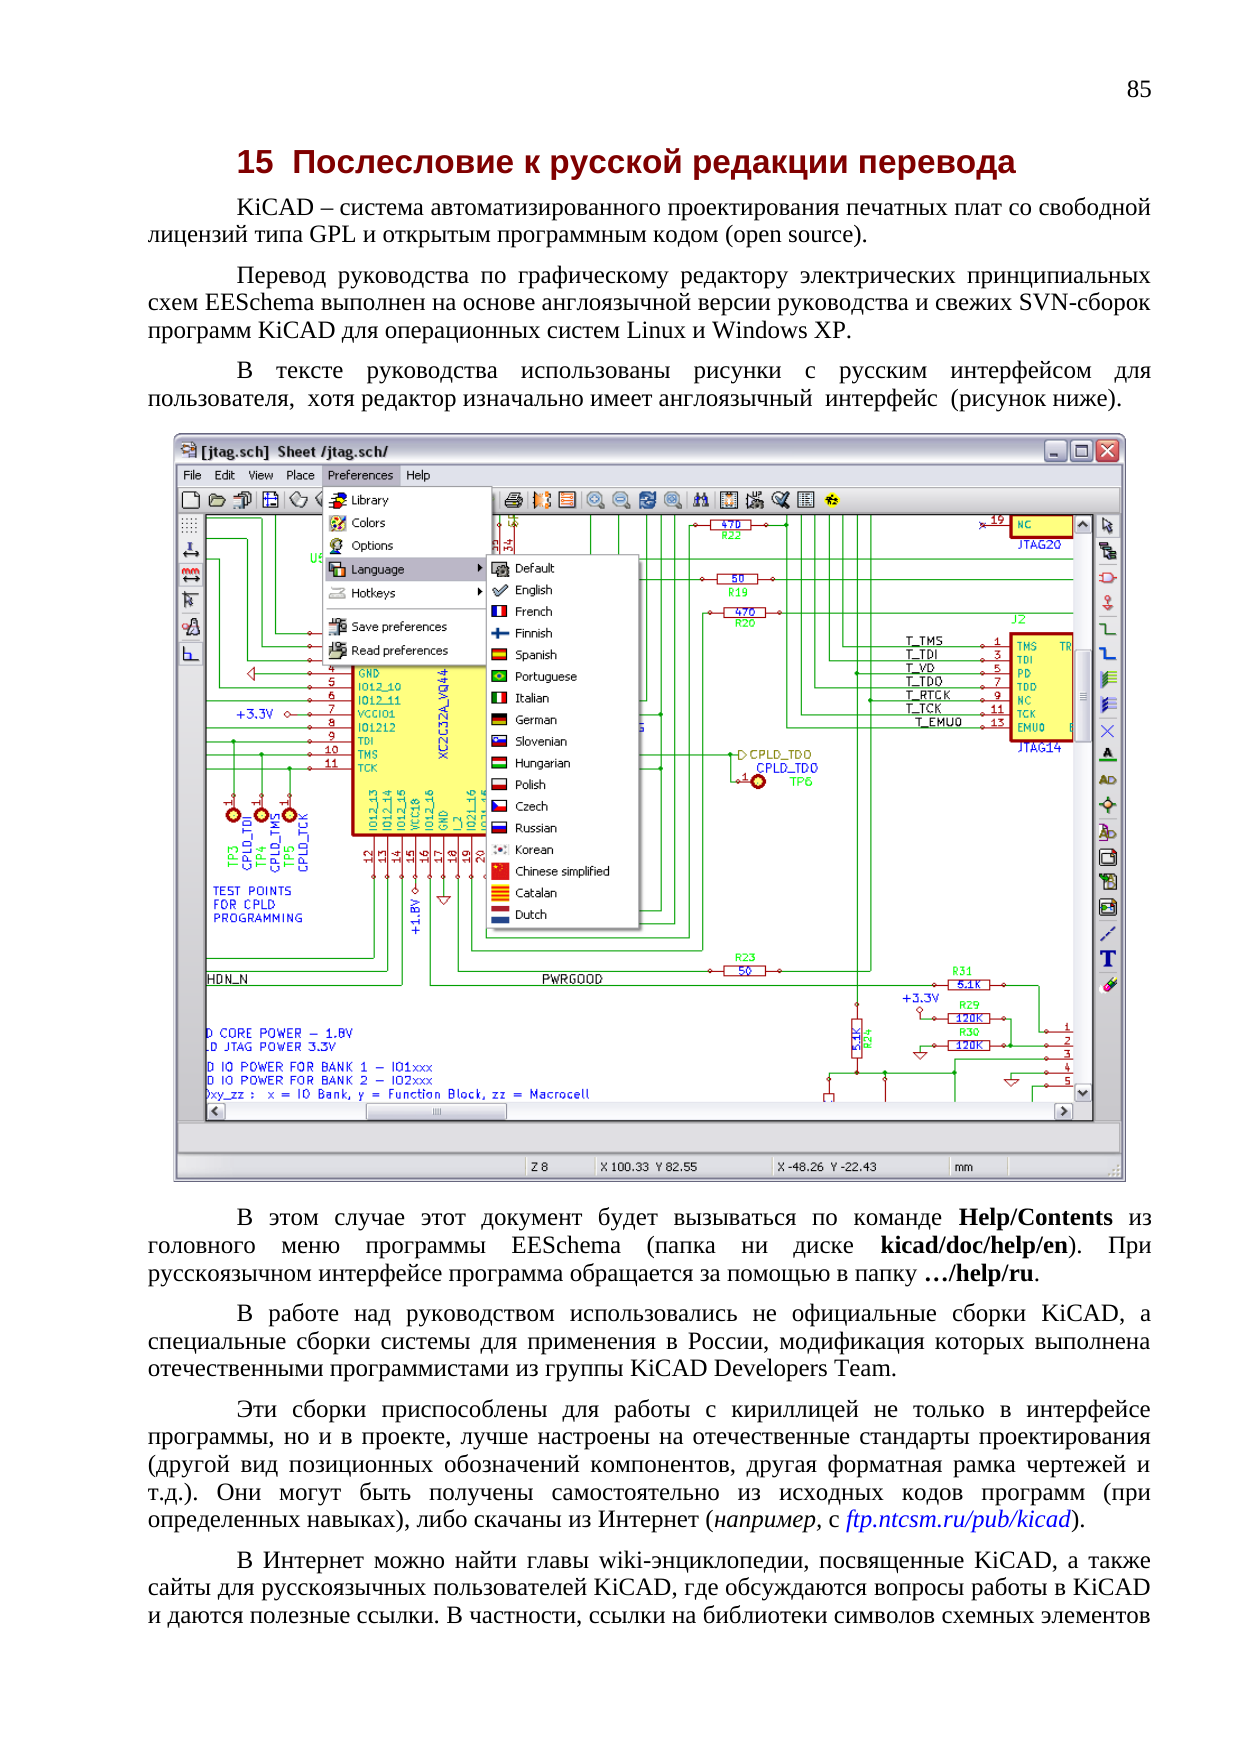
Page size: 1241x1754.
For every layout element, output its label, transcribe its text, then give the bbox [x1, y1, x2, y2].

text В Интернет можно найти главы wiki-энциклопедии, посвященные KiCAD, а также сайты для русскоязычных пользователей KiCAD, где обсуждаются вопросы работы в KiCAD и даются полезные ссылки. В частности, ссылки на библиотеки символов схемных элементов [148, 1546, 1152, 1629]
picture [173, 433, 1126, 1182]
text В работе над руководством использовались не официальные сборки KiCAD, а специальные сборки системы для применения в России, модификация которых выполнена отечественными программистами из группы KiCAD Developers Team. [148, 1299, 1152, 1382]
text Эти сборки приспособлены для работы с кириллицей не только в интерфейсе программы, но и в проекте, лучше настроены на отечественные стандарты проектирования (другой вид позиционных обозначений компонентов, другая форматная рамка чертежей и т.д.). Они могут быть получены самостоятельно из исходных кодов программ (при определенных навыках), либо скачаны из Интернет (например, с ftp.ntcsm.ru/pub/kicad). [148, 1395, 1152, 1533]
subtitle Послесловие к русской редакции перевода [148, 143, 1152, 180]
text В этом случае этот документ будет вызываться по команде Help/Contents из головного меню программы EESchema (папка ни диске kicad/doc/help/en). При русскоязычном интерфейсе программа обращается за помощью в папку …/help/ru. [148, 1203, 1152, 1287]
text Перевод руководства по графическому редактору электрических принципиальных схем EESchema выполнен на основе англоязычной версии руководства и свежих SVN-сборок программ KiCAD для операционных систем Linux и Windows XP. [148, 261, 1152, 344]
text В тексте руководства использованы рисунки с русским интерфейсом для пользователя, хотя редактор изначально имеет англоязычный интерфейс (рисунок ниже). [148, 356, 1152, 412]
text KiCAD – система автоматизированного проектирования печатных плат со свободной лицензий типа GPL и открытым программным кодом (open source). [148, 193, 1152, 248]
